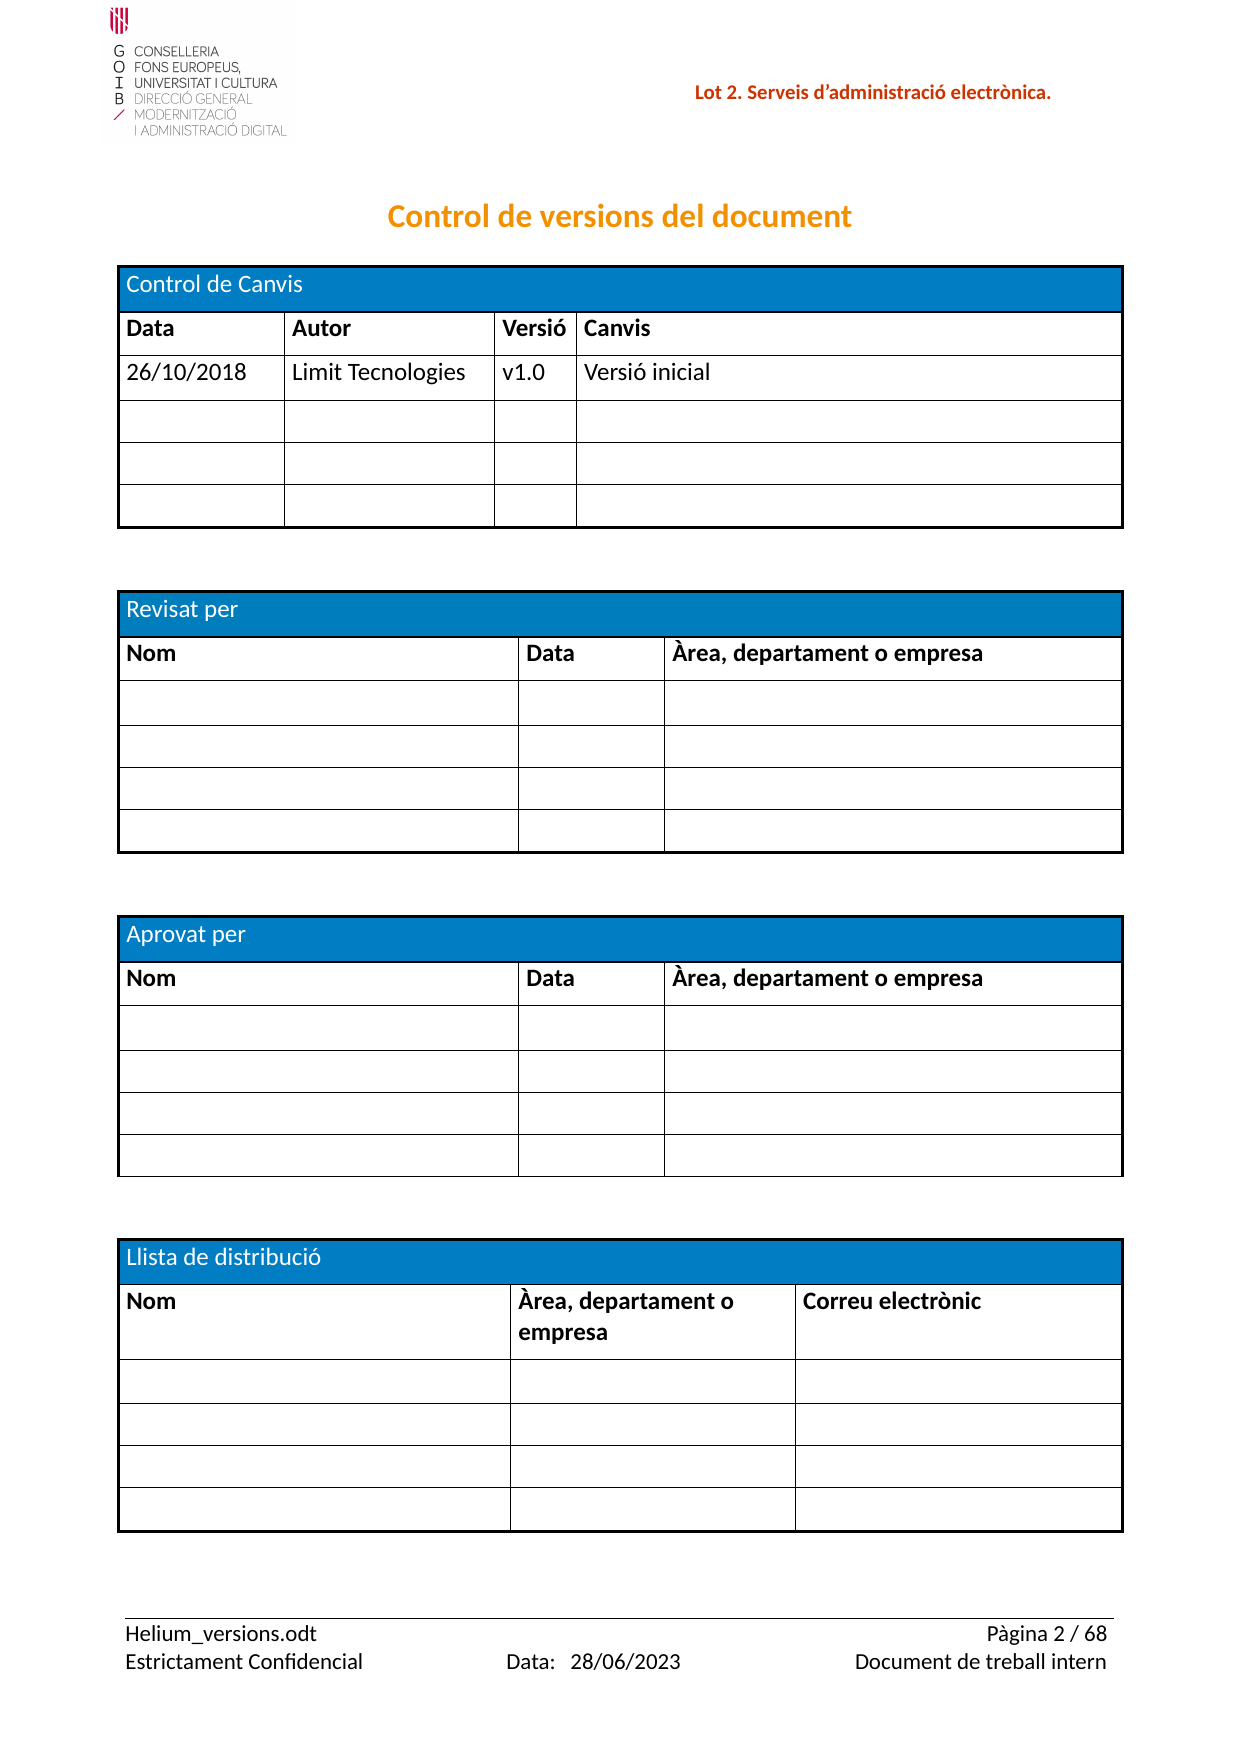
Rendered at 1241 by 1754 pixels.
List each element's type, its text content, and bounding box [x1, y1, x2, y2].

table_cell [796, 1404, 1121, 1445]
table_cell [120, 726, 518, 767]
picture [100, 0, 297, 144]
table_cell Nom [120, 638, 518, 680]
table_cell [120, 1488, 510, 1529]
table_cell [577, 401, 1121, 442]
table_cell [519, 1135, 664, 1176]
table_cell [665, 768, 1121, 809]
table_cell Versió inicial [577, 356, 1121, 399]
table_cell [519, 810, 664, 851]
table_cell [511, 1446, 795, 1487]
table_cell [285, 443, 494, 484]
table_cell [665, 1135, 1121, 1176]
table_cell Àrea, departament o empresa [511, 1285, 795, 1359]
table_cell [120, 1135, 518, 1176]
table_cell [120, 1051, 518, 1092]
table_cell [519, 726, 664, 767]
table_header Llista de distribució [120, 1241, 1121, 1284]
table_cell [665, 1051, 1121, 1092]
table_cell Data [519, 963, 664, 1005]
table_cell [120, 768, 518, 809]
table_cell [665, 681, 1121, 724]
table_cell Correu electrònic [796, 1285, 1121, 1359]
table_cell Àrea, departament o empresa [665, 963, 1121, 1005]
table_cell [665, 810, 1121, 851]
table_cell [796, 1446, 1121, 1487]
table_cell [120, 401, 284, 442]
table_cell [577, 485, 1121, 526]
table_cell [577, 443, 1121, 484]
table_header Aprovat per [120, 918, 1121, 961]
table_cell [120, 1404, 510, 1445]
table_cell [495, 443, 576, 484]
table_cell [120, 485, 284, 526]
table_cell [796, 1488, 1121, 1529]
table_cell [665, 1093, 1121, 1134]
table_cell [796, 1360, 1121, 1403]
table_cell [120, 1446, 510, 1487]
table_cell [120, 1006, 518, 1049]
table_cell [519, 1093, 664, 1134]
table_cell Limit Tecnologies [285, 356, 494, 399]
table_cell [495, 401, 576, 442]
table_cell [120, 443, 284, 484]
table_cell [519, 681, 664, 724]
table_cell Autor [285, 313, 494, 355]
table_cell [511, 1360, 795, 1403]
table_cell [511, 1488, 795, 1529]
table_cell Nom [120, 963, 518, 1005]
table_cell [519, 768, 664, 809]
table_cell [285, 485, 494, 526]
table_cell [285, 401, 494, 442]
table_cell Versió [495, 313, 576, 355]
table_cell v1.0 [495, 356, 576, 399]
table_cell Data [519, 638, 664, 680]
table_cell [511, 1404, 795, 1445]
table_cell [120, 1360, 510, 1403]
table_cell Àrea, departament o empresa [665, 638, 1121, 680]
table_cell [519, 1051, 664, 1092]
table_cell Data [120, 313, 284, 355]
table_cell [495, 485, 576, 526]
table_cell [665, 1006, 1121, 1049]
table_cell [519, 1006, 664, 1049]
table_header Revisat per [120, 593, 1121, 636]
table_cell Nom [120, 1285, 510, 1359]
table_cell [120, 810, 518, 851]
table_cell [120, 681, 518, 724]
subtitle Control de versions del document [118, 195, 1122, 236]
table_cell 26/10/2018 [120, 356, 284, 399]
table_cell Canvis [577, 313, 1121, 355]
table_cell [120, 1093, 518, 1134]
table_header Control de Canvis [120, 268, 1121, 311]
table_cell [665, 726, 1121, 767]
